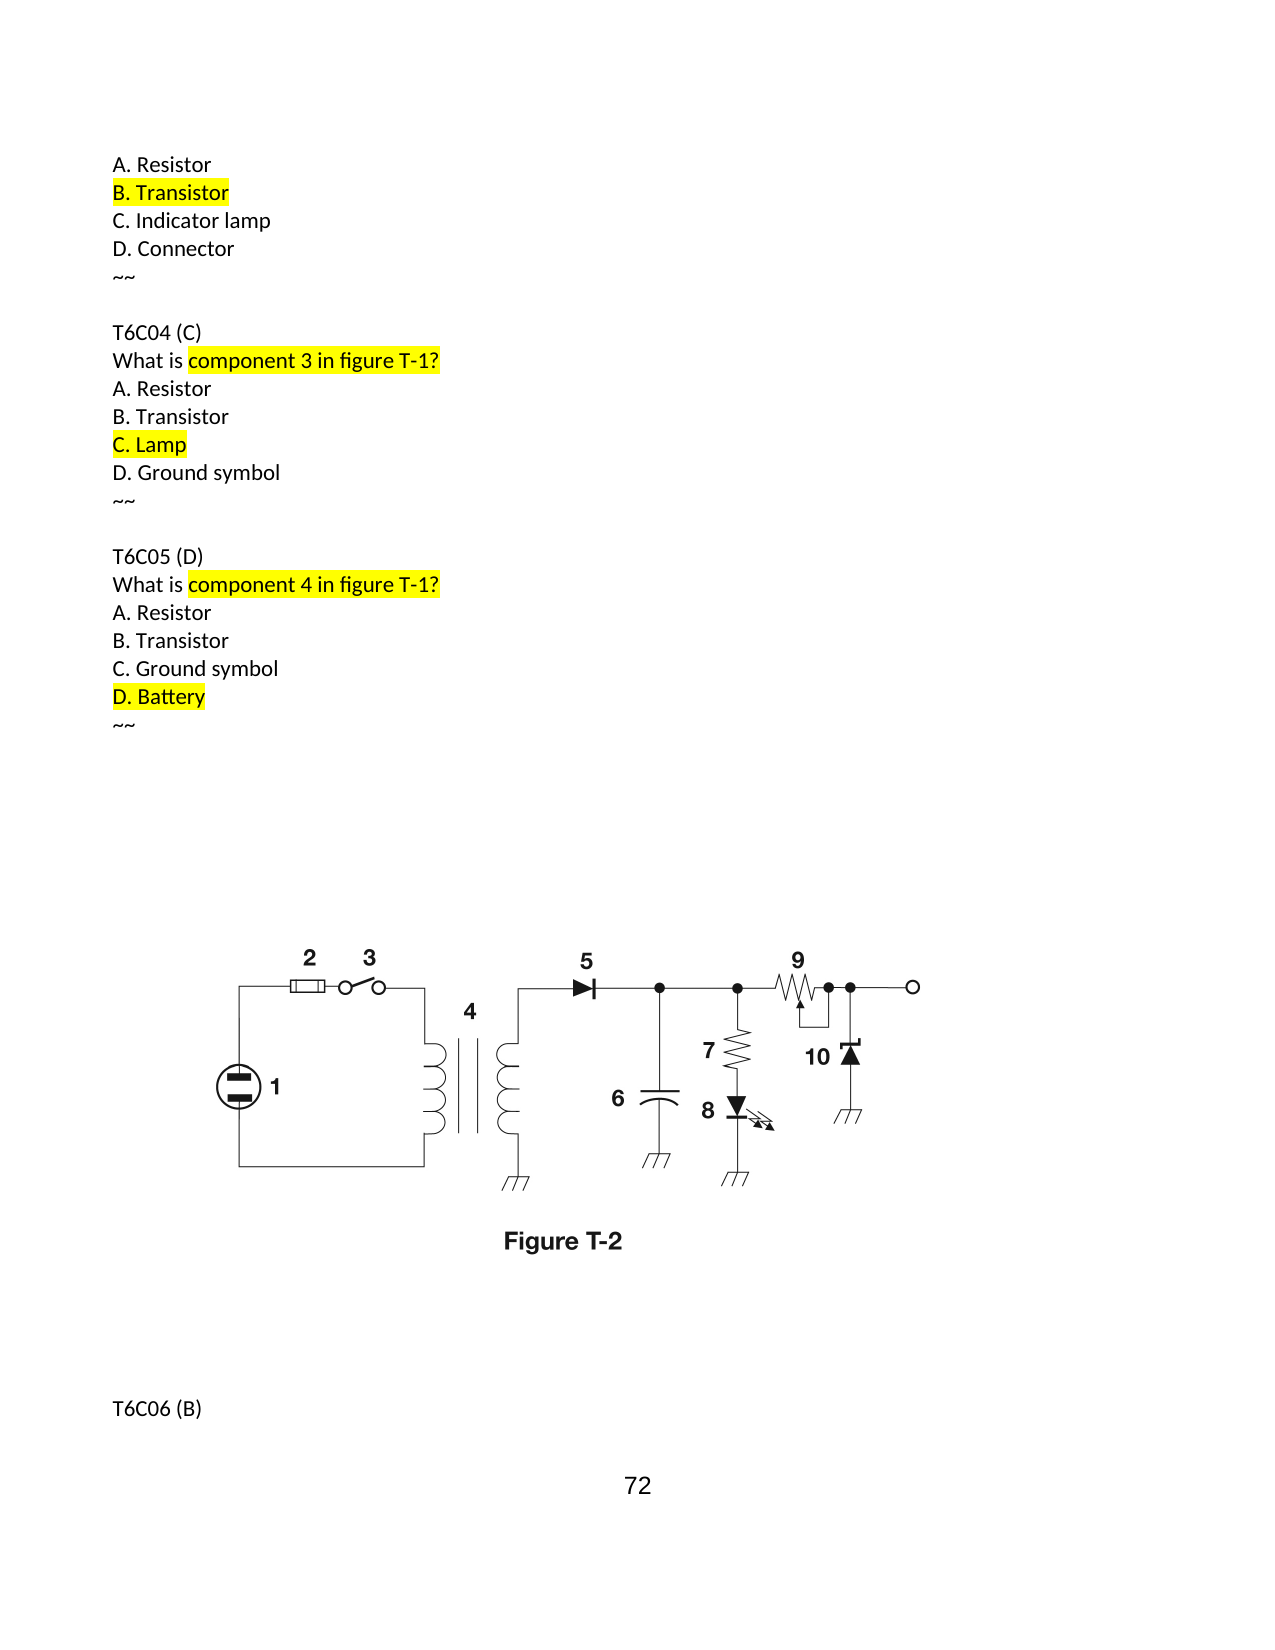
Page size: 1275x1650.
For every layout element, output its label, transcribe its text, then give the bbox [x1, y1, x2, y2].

text What is component 3 in figure T-1? [112, 346, 1162, 374]
text C. Lamp [112, 430, 1162, 458]
text ~~ [112, 486, 1162, 514]
text ~~ [112, 710, 1162, 738]
picture [112, 766, 1013, 1367]
text D. Ground symbol [112, 458, 1162, 486]
text What is component 4 in figure T-1? [112, 570, 1162, 598]
text T6C05 (D) [112, 542, 1162, 570]
text D. Battery [112, 682, 1162, 710]
text T6C06 (B) [112, 1394, 1162, 1422]
text A. Resistor [112, 374, 1162, 402]
text C. Ground symbol [112, 654, 1162, 682]
text D. Connector [112, 234, 1162, 262]
text ~~ [112, 262, 1162, 290]
text A. Resistor [112, 150, 1162, 178]
text B. Transistor [112, 402, 1162, 430]
text T6C04 (C) [112, 318, 1162, 346]
text B. Transistor [112, 626, 1162, 654]
text C. Indicator lamp [112, 206, 1162, 234]
text B. Transistor [112, 178, 1162, 206]
text A. Resistor [112, 598, 1162, 626]
